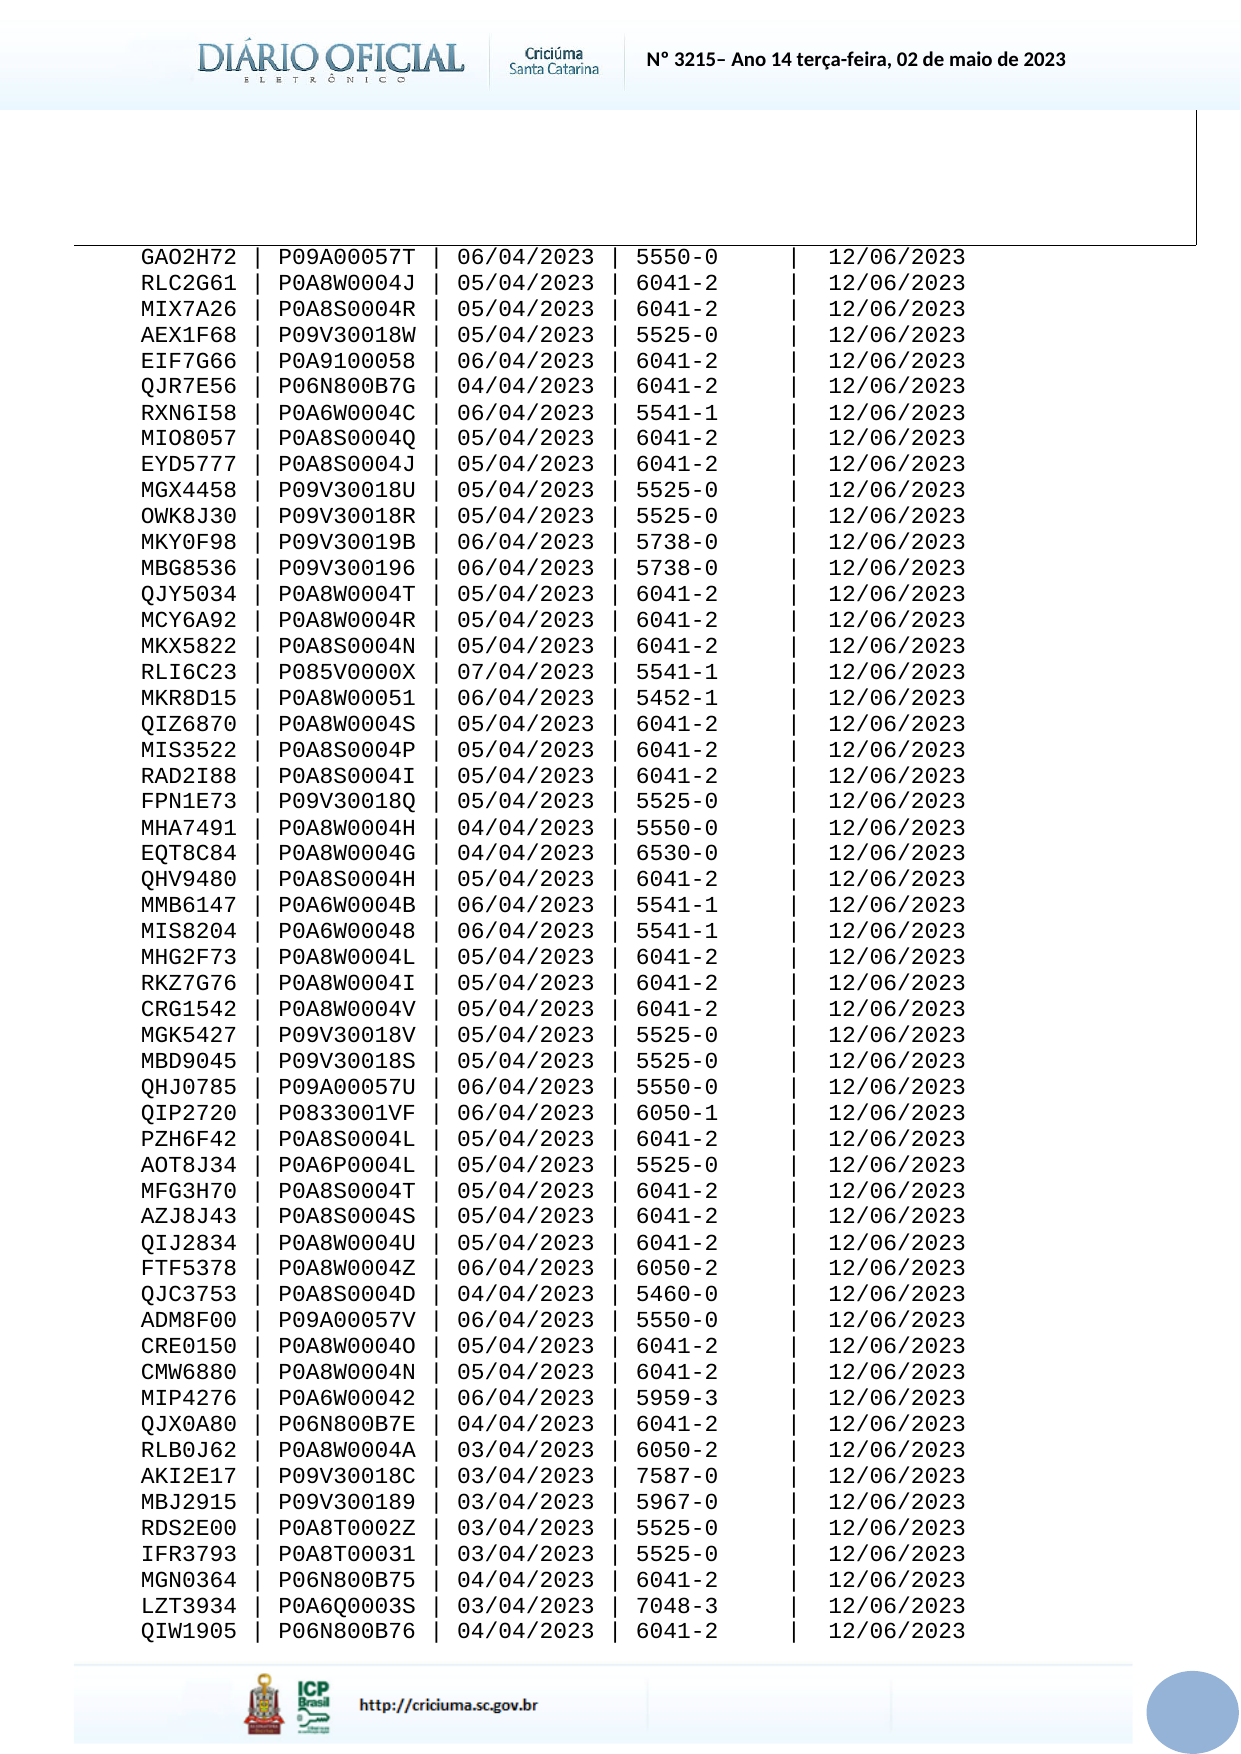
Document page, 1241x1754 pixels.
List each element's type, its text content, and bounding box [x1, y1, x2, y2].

text QJC3753 | P0A8S0004D | 04/04/2023 | 5460-0 | 12/06/2023 [44, 1283, 1196, 1309]
text AZJ8J43 | P0A8S0004S | 05/04/2023 | 6041-2 | 12/06/2023 [44, 1205, 1196, 1231]
text MBD9045 | P09V30018S | 05/04/2023 | 5525-0 | 12/06/2023 [44, 1049, 1196, 1075]
text MBJ2915 | P09V300189 | 03/04/2023 | 5967-0 | 12/06/2023 [44, 1490, 1196, 1516]
text CRE0150 | P0A8W0004O | 05/04/2023 | 6041-2 | 12/06/2023 [44, 1334, 1196, 1361]
text EYD5777 | P0A8S0004J | 05/04/2023 | 6041-2 | 12/06/2023 [44, 453, 1196, 479]
text RKZ7G76 | P0A8W0004I | 05/04/2023 | 6041-2 | 12/06/2023 [44, 971, 1196, 997]
text CRG1542 | P0A8W0004V | 05/04/2023 | 6041-2 | 12/06/2023 [44, 997, 1196, 1023]
text RAD2I88 | P0A8S0004I | 05/04/2023 | 6041-2 | 12/06/2023 [44, 764, 1196, 790]
text PZH6F42 | P0A8S0004L | 05/04/2023 | 6041-2 | 12/06/2023 [44, 1127, 1196, 1153]
text EQT8C84 | P0A8W0004G | 04/04/2023 | 6530-0 | 12/06/2023 [44, 842, 1196, 868]
text QIW1905 | P06N800B76 | 04/04/2023 | 6041-2 | 12/06/2023 [44, 1620, 1196, 1646]
text AKI2E17 | P09V30018C | 03/04/2023 | 7587-0 | 12/06/2023 [44, 1464, 1196, 1490]
text MIP4276 | P0A6W00042 | 06/04/2023 | 5959-3 | 12/06/2023 [44, 1386, 1196, 1412]
text IFR3793 | P0A8T00031 | 03/04/2023 | 5525-0 | 12/06/2023 [44, 1542, 1196, 1568]
text MGN0364 | P06N800B75 | 04/04/2023 | 6041-2 | 12/06/2023 [44, 1568, 1196, 1594]
text RDS2E00 | P0A8T0002Z | 03/04/2023 | 5525-0 | 12/06/2023 [44, 1516, 1196, 1542]
text QIJ2834 | P0A8W0004U | 05/04/2023 | 6041-2 | 12/06/2023 [44, 1231, 1196, 1257]
text MGX4458 | P09V30018U | 05/04/2023 | 5525-0 | 12/06/2023 [44, 479, 1196, 504]
text MHA7491 | P0A8W0004H | 04/04/2023 | 5550-0 | 12/06/2023 [44, 816, 1196, 842]
text QHJ0785 | P09A00057U | 06/04/2023 | 5550-0 | 12/06/2023 [44, 1075, 1196, 1101]
text MIO8057 | P0A8S0004Q | 05/04/2023 | 6041-2 | 12/06/2023 [44, 427, 1196, 453]
text GAO2H72 | P09A00057T | 06/04/2023 | 5550-0 | 12/06/2023 [44, 245, 1196, 271]
text MKY0F98 | P09V30019B | 06/04/2023 | 5738-0 | 12/06/2023 [44, 531, 1196, 556]
text RXN6I58 | P0A6W0004C | 06/04/2023 | 5541-1 | 12/06/2023 [44, 401, 1196, 427]
text ADM8F00 | P09A00057V | 06/04/2023 | 5550-0 | 12/06/2023 [44, 1309, 1196, 1334]
text RLC2G61 | P0A8W0004J | 05/04/2023 | 6041-2 | 12/06/2023 [44, 271, 1196, 297]
text QIP2720 | P0833001VF | 06/04/2023 | 6050-1 | 12/06/2023 [44, 1101, 1196, 1127]
text MBG8536 | P09V300196 | 06/04/2023 | 5738-0 | 12/06/2023 [44, 556, 1196, 582]
text CMW6880 | P0A8W0004N | 05/04/2023 | 6041-2 | 12/06/2023 [44, 1361, 1196, 1386]
text OWK8J30 | P09V30018R | 05/04/2023 | 5525-0 | 12/06/2023 [44, 504, 1196, 531]
text MFG3H70 | P0A8S0004T | 05/04/2023 | 6041-2 | 12/06/2023 [44, 1179, 1196, 1205]
text AOT8J34 | P0A6P0004L | 05/04/2023 | 5525-0 | 12/06/2023 [44, 1153, 1196, 1179]
text RLI6C23 | P085V0000X | 07/04/2023 | 5541-1 | 12/06/2023 [44, 660, 1196, 686]
text MGK5427 | P09V30018V | 05/04/2023 | 5525-0 | 12/06/2023 [44, 1023, 1196, 1049]
text MMB6147 | P0A6W0004B | 06/04/2023 | 5541-1 | 12/06/2023 [44, 894, 1196, 919]
text EIF7G66 | P0A9100058 | 06/04/2023 | 6041-2 | 12/06/2023 [44, 349, 1196, 375]
text QHV9480 | P0A8S0004H | 05/04/2023 | 6041-2 | 12/06/2023 [44, 868, 1196, 894]
text QIZ6870 | P0A8W0004S | 05/04/2023 | 6041-2 | 12/06/2023 [44, 712, 1196, 738]
text FTF5378 | P0A8W0004Z | 06/04/2023 | 6050-2 | 12/06/2023 [44, 1257, 1196, 1283]
text MKR8D15 | P0A8W00051 | 06/04/2023 | 5452-1 | 12/06/2023 [44, 686, 1196, 712]
text RLB0J62 | P0A8W0004A | 03/04/2023 | 6050-2 | 12/06/2023 [44, 1438, 1196, 1464]
text MCY6A92 | P0A8W0004R | 05/04/2023 | 6041-2 | 12/06/2023 [44, 608, 1196, 634]
text MIX7A26 | P0A8S0004R | 05/04/2023 | 6041-2 | 12/06/2023 [44, 297, 1196, 323]
text MIS3522 | P0A8S0004P | 05/04/2023 | 6041-2 | 12/06/2023 [44, 738, 1196, 764]
text MIS8204 | P0A6W00048 | 06/04/2023 | 5541-1 | 12/06/2023 [44, 919, 1196, 946]
text MKX5822 | P0A8S0004N | 05/04/2023 | 6041-2 | 12/06/2023 [44, 634, 1196, 660]
text MHG2F73 | P0A8W0004L | 05/04/2023 | 6041-2 | 12/06/2023 [44, 946, 1196, 971]
text QJY5034 | P0A8W0004T | 05/04/2023 | 6041-2 | 12/06/2023 [44, 582, 1196, 608]
text QJX0A80 | P06N800B7E | 04/04/2023 | 6041-2 | 12/06/2023 [44, 1412, 1196, 1438]
text FPN1E73 | P09V30018Q | 05/04/2023 | 5525-0 | 12/06/2023 [44, 790, 1196, 816]
text AEX1F68 | P09V30018W | 05/04/2023 | 5525-0 | 12/06/2023 [44, 323, 1196, 349]
text LZT3934 | P0A6Q0003S | 03/04/2023 | 7048-3 | 12/06/2023 [44, 1594, 1196, 1620]
text QJR7E56 | P06N800B7G | 04/04/2023 | 6041-2 | 12/06/2023 [44, 375, 1196, 401]
